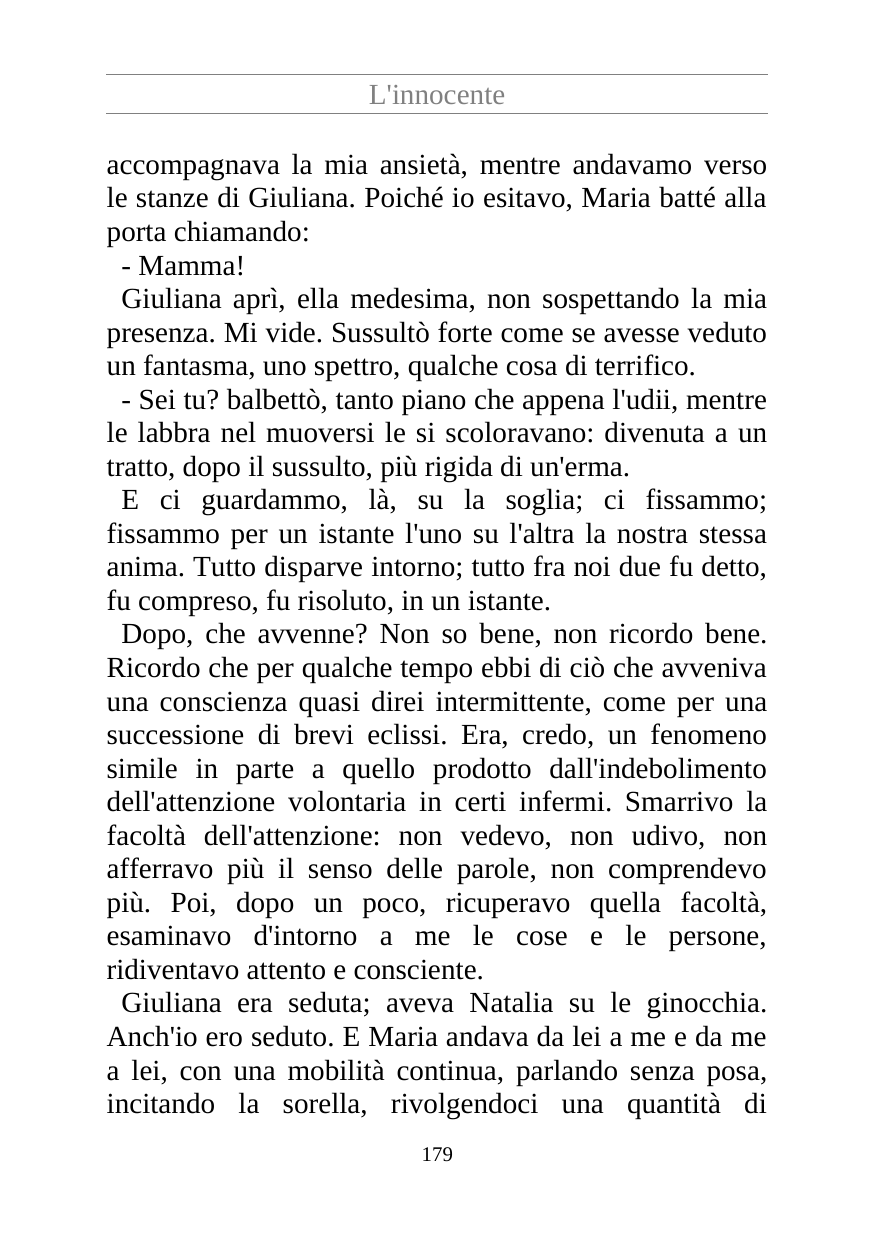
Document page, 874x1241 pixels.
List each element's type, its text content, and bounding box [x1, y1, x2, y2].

text Giuliana aprì, ella medesima, non sospettando la mia presenza. Mi vide. Sussultò forte come se avesse veduto un fantasma, uno spettro, qualche cosa di terrifico. [106, 281, 768, 382]
text accompagnava la mia ansietà, mentre andavamo verso le stanze di Giuliana. Poiché io esitavo, Maria batté alla porta chiamando: [106, 147, 768, 248]
text E ci guardammo, là, su la soglia; ci fissammo; fissammo per un istante l'uno su l'altra la nostra stessa anima. Tutto disparve intorno; tutto fra noi due fu detto, fu compreso, fu risoluto, in un istante. [106, 482, 768, 617]
text Giuliana era seduta; aveva Natalia su le ginocchia. Anch'io ero seduto. E Maria andava da lei a me e da me a lei, con una mobilità continua, parlando senza posa, incitando la sorella, rivolgendoci una quantità di [106, 986, 768, 1120]
text - Sei tu? balbettò, tanto piano che appena l'udii, mentre le labbra nel muoversi le si scoloravano: divenuta a un tratto, dopo il sussulto, più rigida di un'erma. [106, 382, 768, 482]
text Dopo, che avvenne? Non so bene, non ricordo bene. Ricordo che per qualche tempo ebbi di ciò che avveniva una conscienza quasi direi intermittente, come per una successione di brevi eclissi. Era, credo, un fenomeno simile in parte a quello prodotto dall'indebolimento dell'attenzione volontaria in certi infermi. Smarrivo la facoltà dell'attenzione: non vedevo, non udivo, non afferravo più il senso delle parole, non comprendevo più. Poi, dopo un poco, ricuperavo quella facoltà, esaminavo d'intorno a me le cose e le persone, ridiventavo attento e consciente. [106, 617, 768, 986]
text - Mamma! [106, 248, 768, 281]
